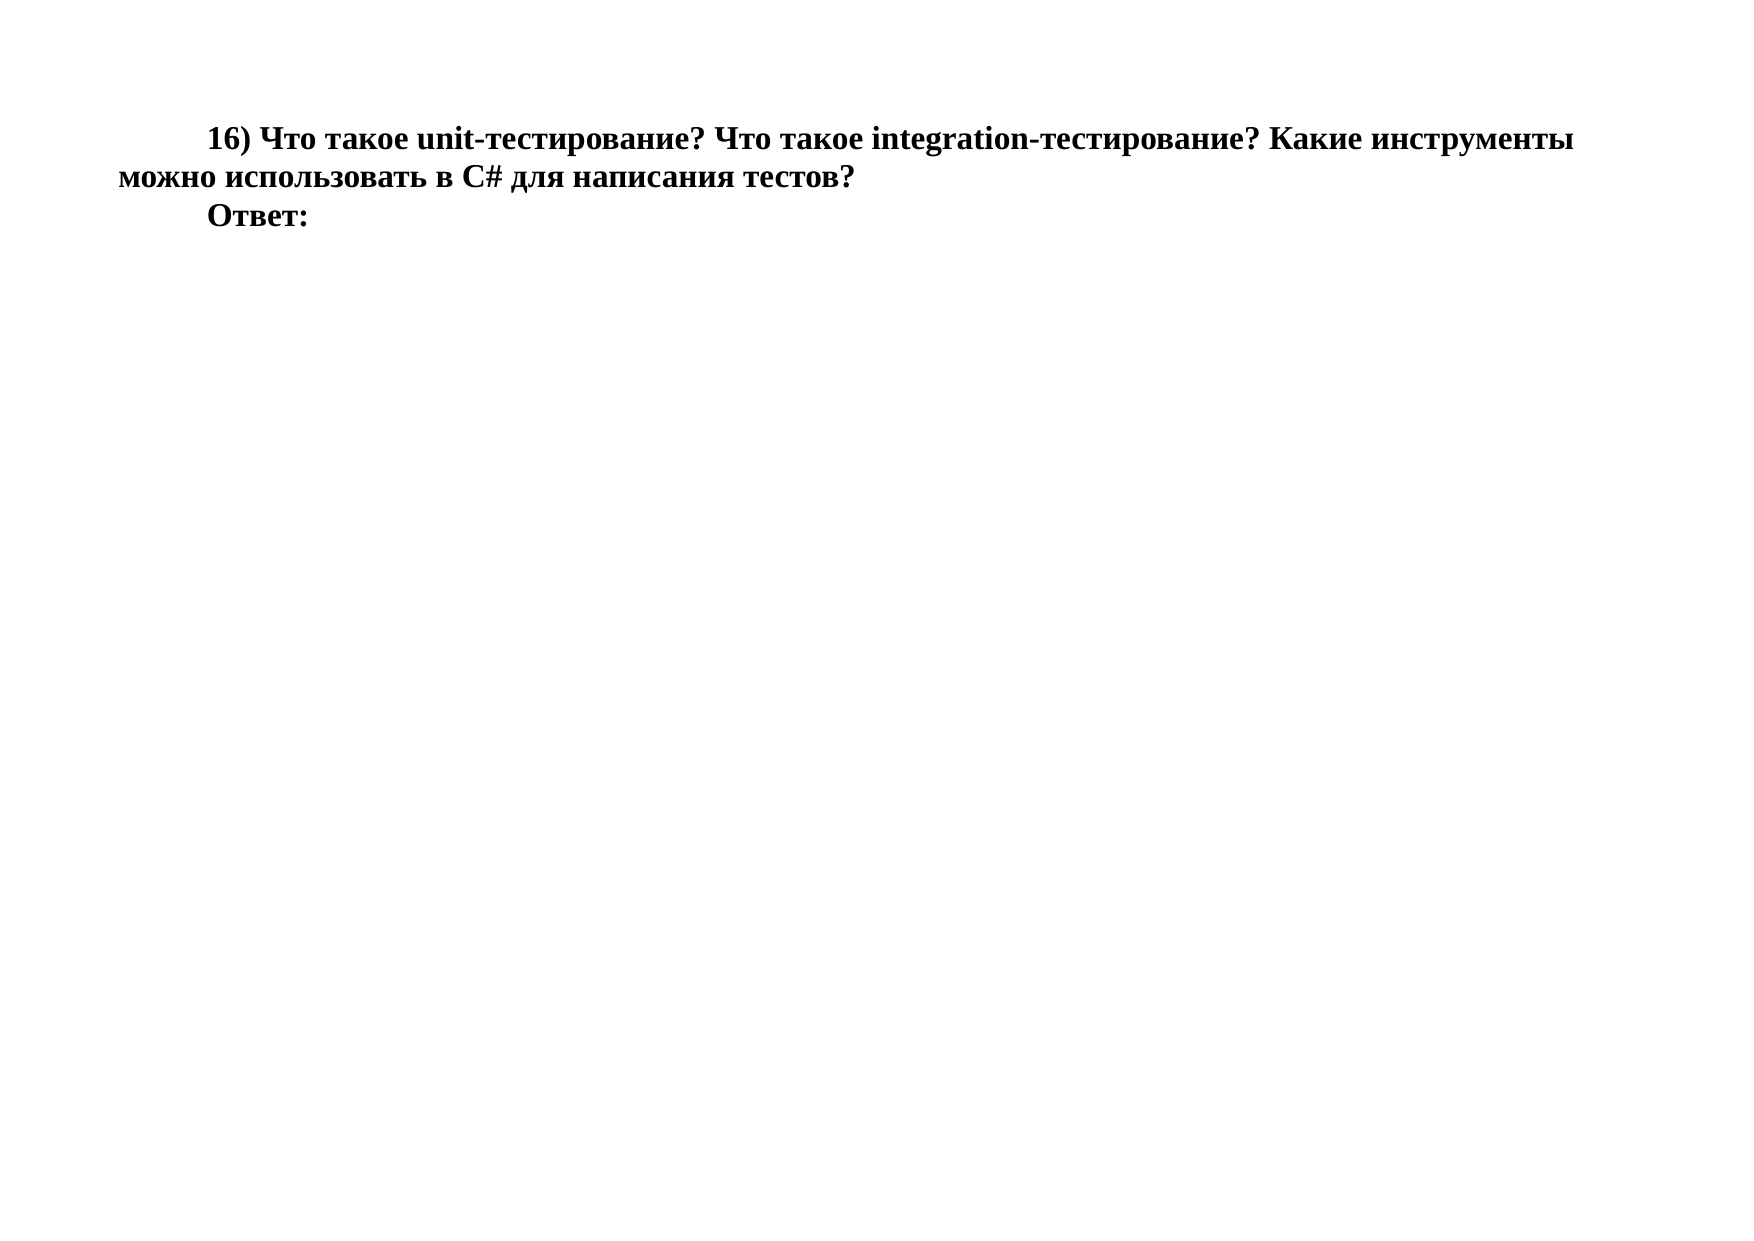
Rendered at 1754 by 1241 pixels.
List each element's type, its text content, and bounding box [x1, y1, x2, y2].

text Ответ: [118, 195, 1636, 233]
text 16) Что такое unit-тестирование? Что такое integration-тестирование? Какие инструменты можно использовать в C# для написания тестов? [118, 118, 1636, 195]
